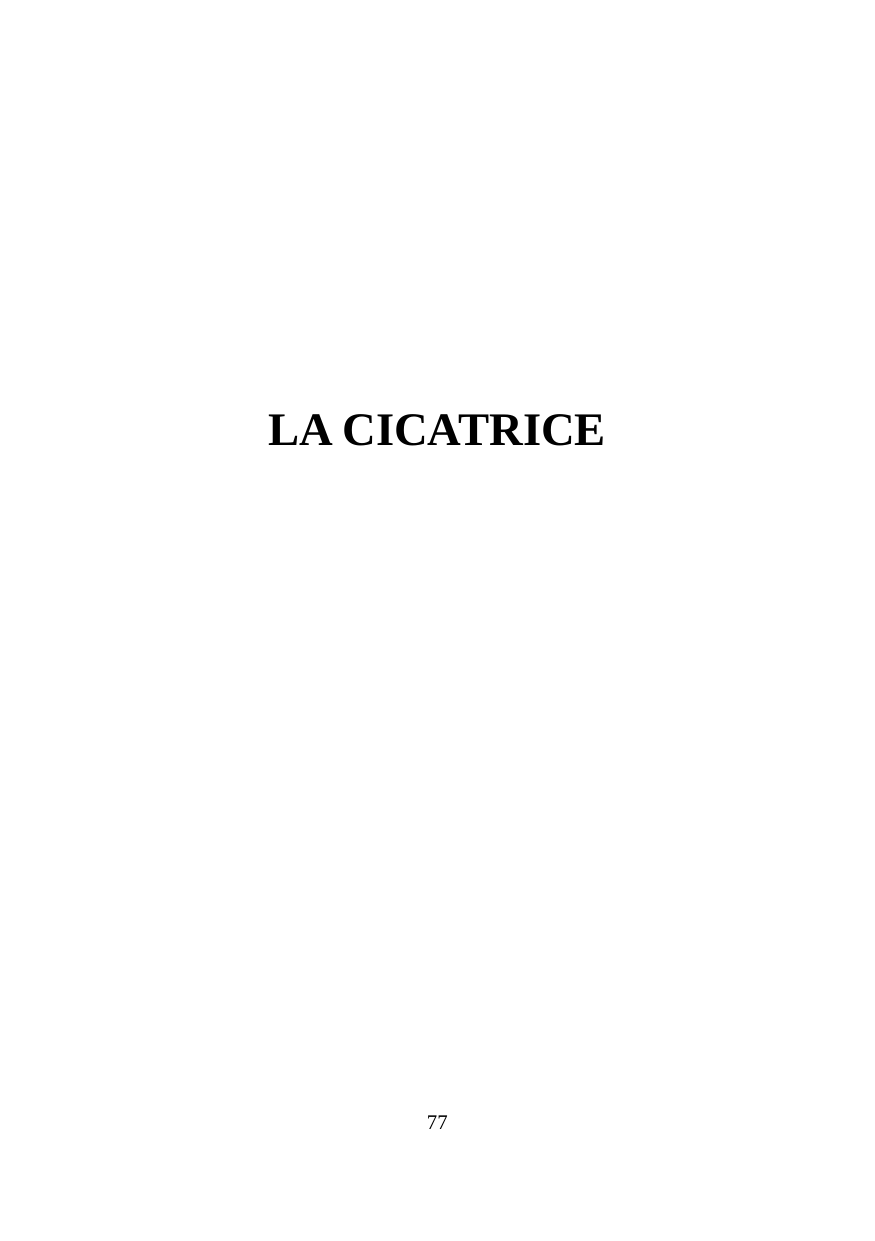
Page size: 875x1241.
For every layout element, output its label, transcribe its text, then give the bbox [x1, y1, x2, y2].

subtitle LA CICATRICE [106, 402, 768, 455]
